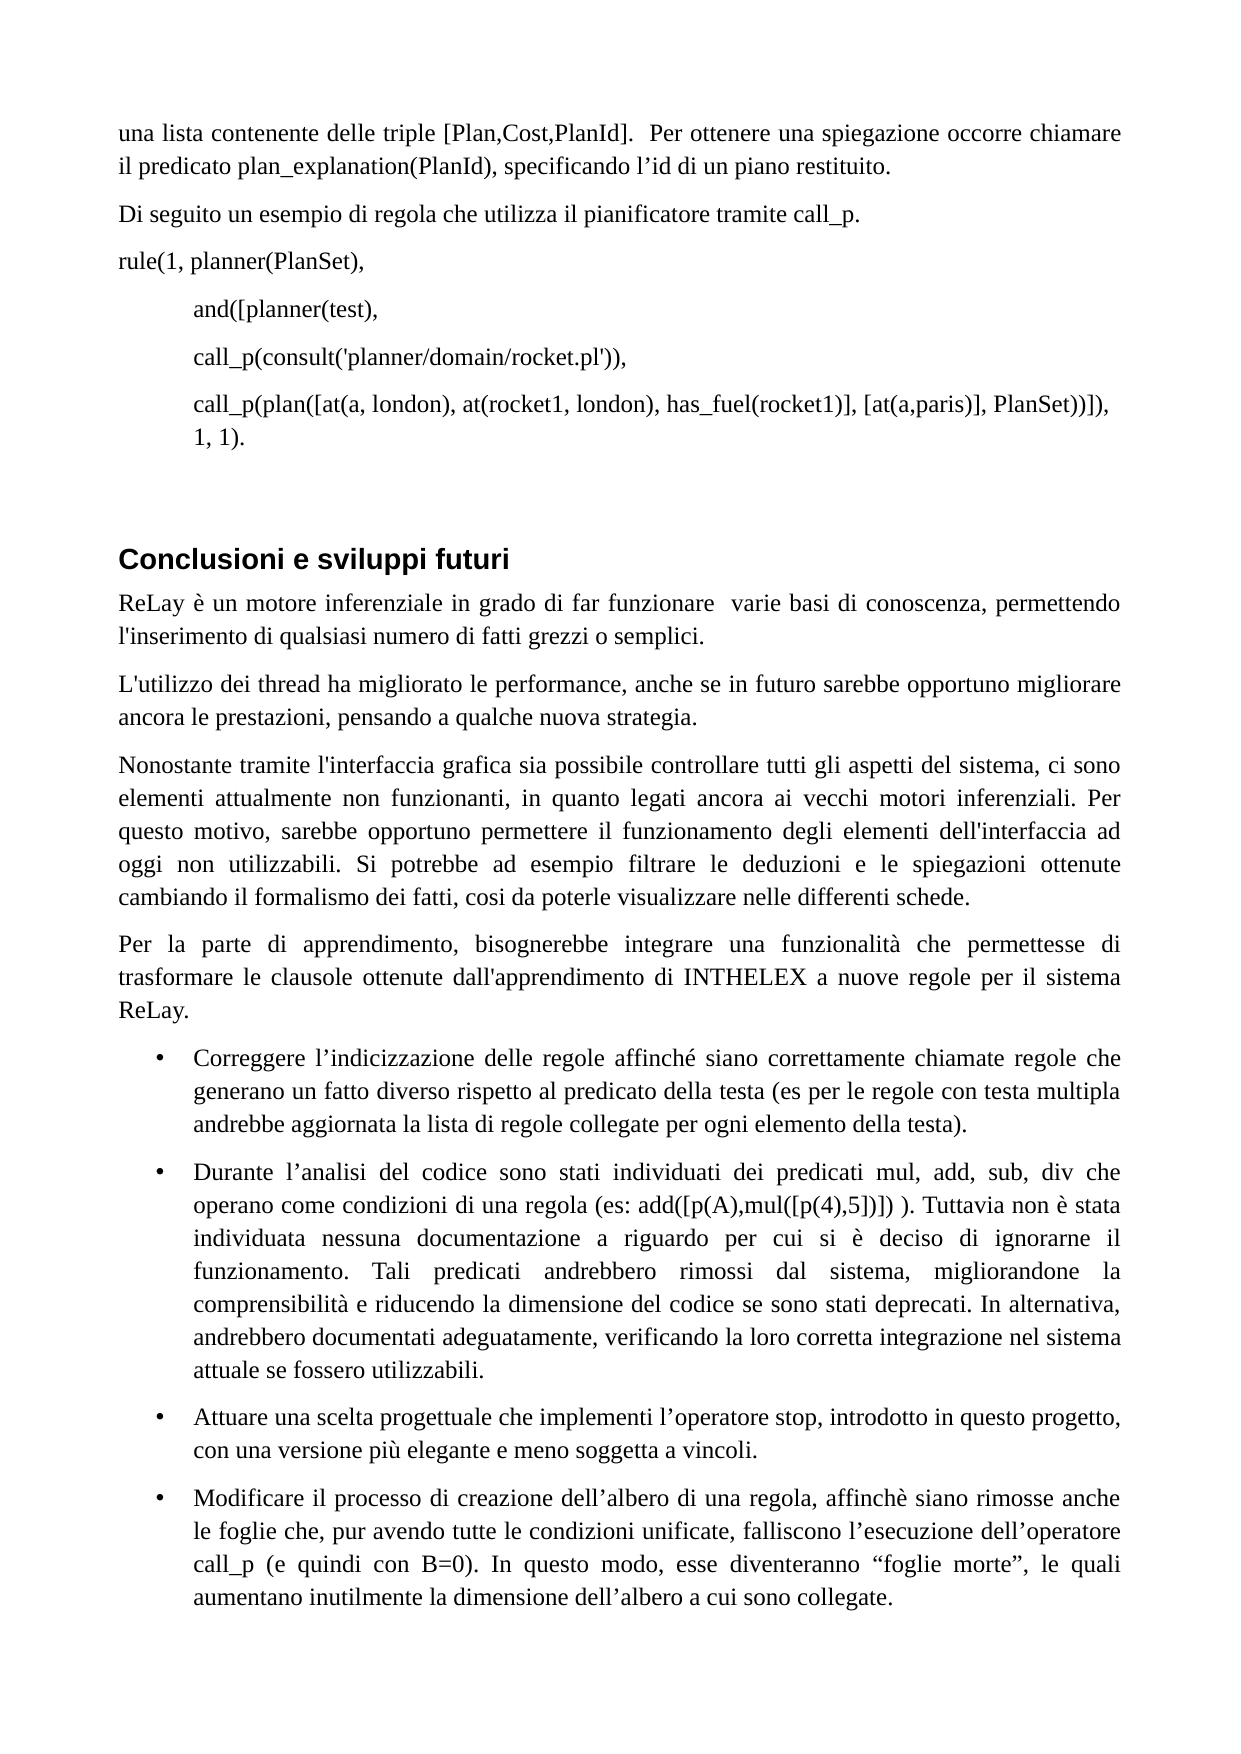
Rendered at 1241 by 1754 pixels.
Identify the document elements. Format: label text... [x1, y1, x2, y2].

text Nonostante tramite l'interfaccia grafica sia possibile controllare tutti gli aspetti del sistema, ci sono elementi attualmente non funzionanti, in quanto legati ancora ai vecchi motori inferenziali. Per questo motivo, sarebbe opportuno permettere il funzionamento degli elementi dell'interfaccia ad oggi non utilizzabili. Si potrebbe ad esempio filtrare le deduzioni e le spiegazioni ottenute cambiando il formalismo dei fatti, cosi da poterle visualizzare nelle differenti schede. [118, 750, 1122, 911]
list Correggere l’indicizzazione delle regole affinché siano correttamente chiamate regole che generano un fatto diverso rispetto al predicato della testa (es per le regole con testa multipla andrebbe aggiornata la lista di regole collegate per ogni elemento della testa). [156, 1043, 1122, 1138]
text L'utilizzo dei thread ha migliorato le performance, anche se in futuro sarebbe opportuno migliorare ancora le prestazioni, pensando a qualche nuova strategia. [118, 669, 1122, 731]
list Attuare una scelta progettuale che implementi l’operatore stop, introdotto in questo progetto, con una versione più elegante e meno soggetta a vincoli. [156, 1402, 1122, 1464]
subtitle Conclusioni e sviluppi futuri [118, 542, 1122, 576]
text call_p(consult('planner/domain/rocket.pl')), [118, 342, 1122, 370]
text una lista contenente delle triple [Plan,Cost,PlanId]. Per ottenere una spiegazione occorre chiamare il predicato plan_explanation(PlanId), specificando l’id di un piano restituito. [118, 118, 1122, 180]
text rule(1, planner(PlanSet), [118, 246, 1122, 275]
list Durante l’analisi del codice sono stati individuati dei predicati mul, add, sub, div che operano come condizioni di una regola (es: add([p(A),mul([p(4),5])]) ). Tuttavia non è stata individuata nessuna documentazione a riguardo per cui si è deciso di ignorarne il funzionamento. Tali predicati andrebbero rimossi dal sistema, migliorandone la comprensibilità e riducendo la dimensione del codice se sono stati deprecati. In alternativa, andrebbero documentati adeguatamente, verificando la loro corretta integrazione nel sistema attuale se fossero utilizzabili. [156, 1157, 1122, 1383]
text call_p(plan([at(a, london), at(rocket1, london), has_fuel(rocket1)], [at(a,paris)], PlanSet))]), 1, 1). [193, 389, 1122, 451]
text and([planner(test), [118, 294, 1122, 323]
text Per la parte di apprendimento, bisognerebbe integrare una funzionalità che permettesse di trasformare le clausole ottenute dall'apprendimento di INTHELEX a nuove regole per il sistema ReLay. [118, 929, 1122, 1024]
text Di seguito un esempio di regola che utilizza il pianificatore tramite call_p. [118, 199, 1122, 227]
list Modificare il processo di creazione dell’albero di una regola, affinchè siano rimosse anche le foglie che, pur avendo tutte le condizioni unificate, falliscono l’esecuzione dell’operatore call_p (e quindi con B=0). In questo modo, esse diventeranno “foglie morte”, le quali aumentano inutilmente la dimensione dell’albero a cui sono collegate. [156, 1483, 1122, 1611]
text ReLay è un motore inferenziale in grado di far funzionare varie basi di conoscenza, permettendo l'inserimento di qualsiasi numero di fatti grezzi o semplici. [118, 588, 1122, 650]
